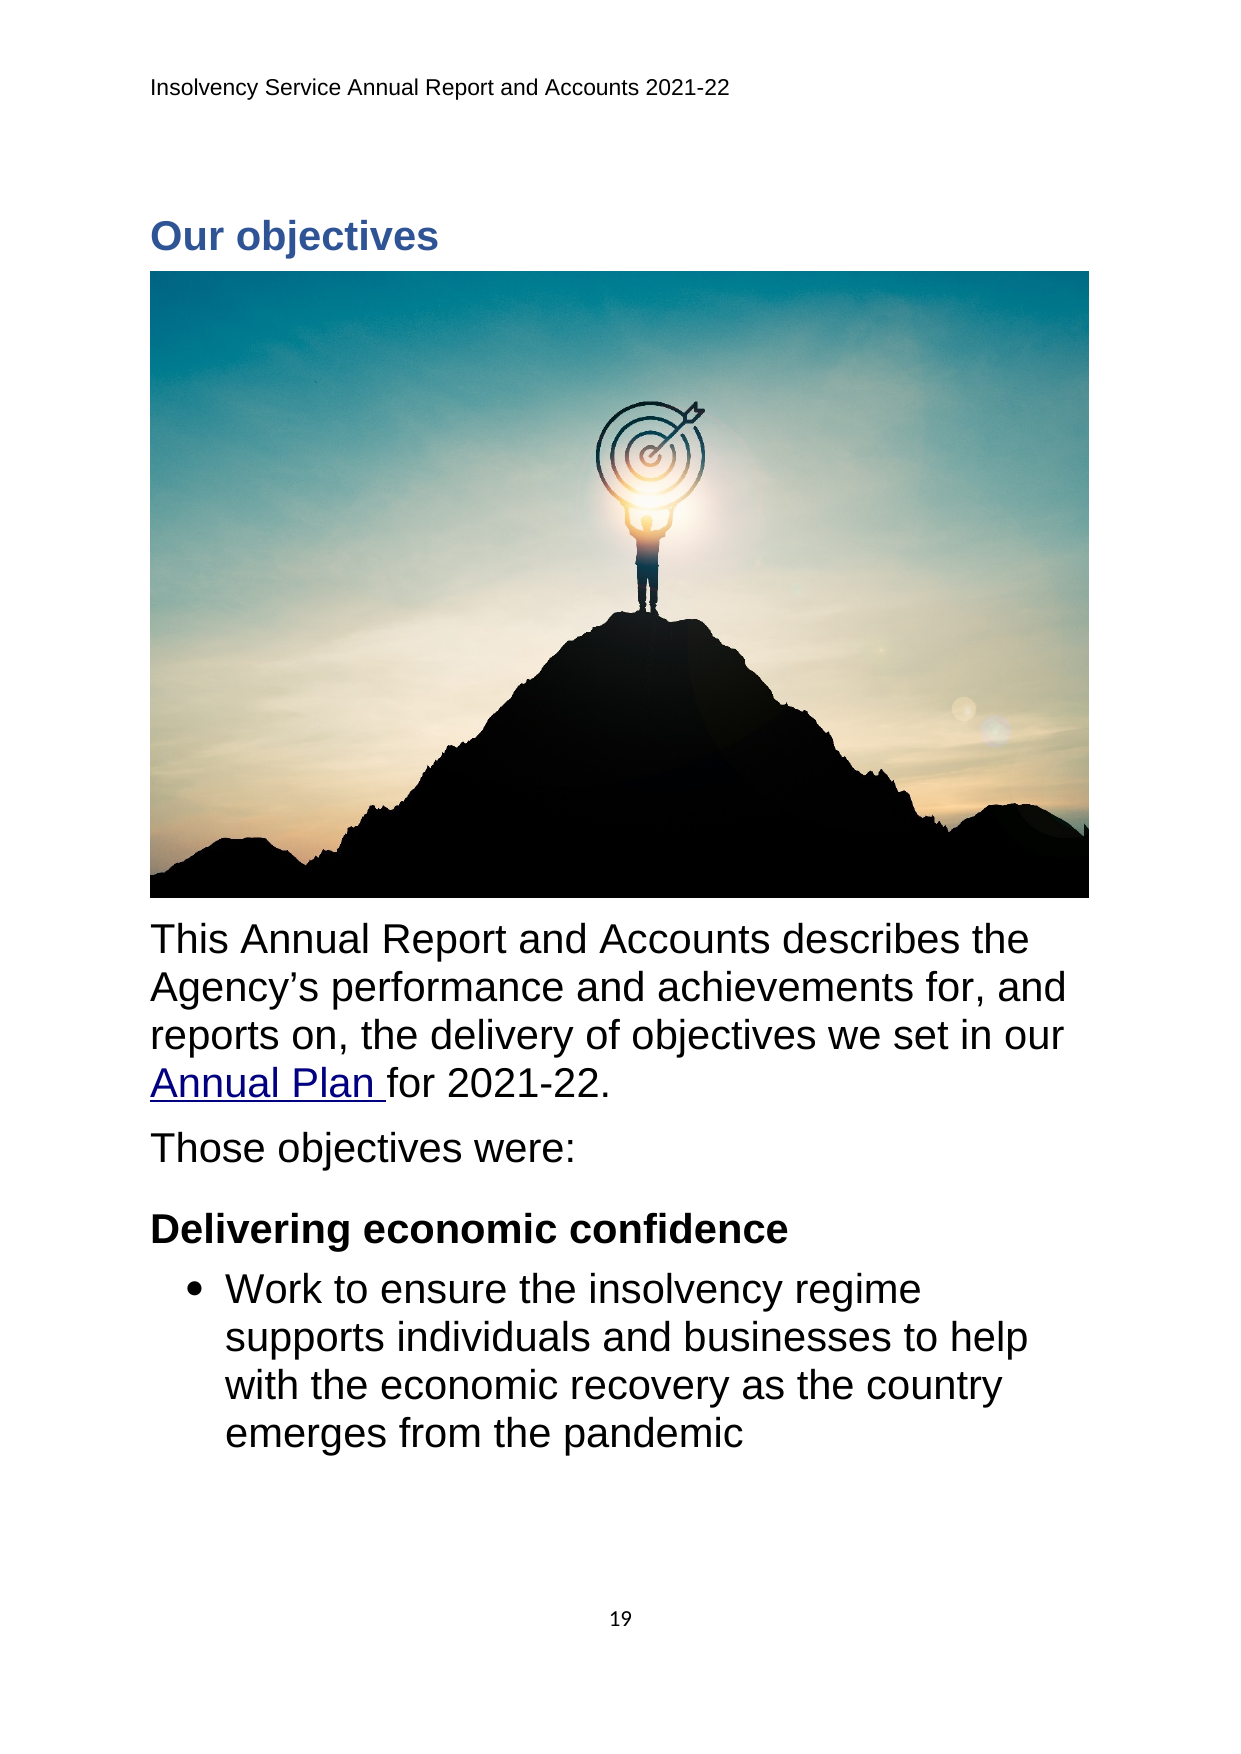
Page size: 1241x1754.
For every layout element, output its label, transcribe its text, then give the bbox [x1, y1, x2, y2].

text Those objectives were: [150, 1123, 1090, 1171]
text This Annual Report and Accounts describes the Agency’s performance and achievements for, and reports on, the delivery of objectives we set in our Annual Plan for 2021-22. [150, 915, 1090, 1106]
subtitle Our objectives [150, 211, 1090, 259]
list Work to ensure the insolvency regime supports individuals and businesses to help with the economic recovery as the country emerges from the pandemic [187, 1265, 1090, 1457]
subtitle Delivering economic confidence [150, 1204, 1090, 1252]
